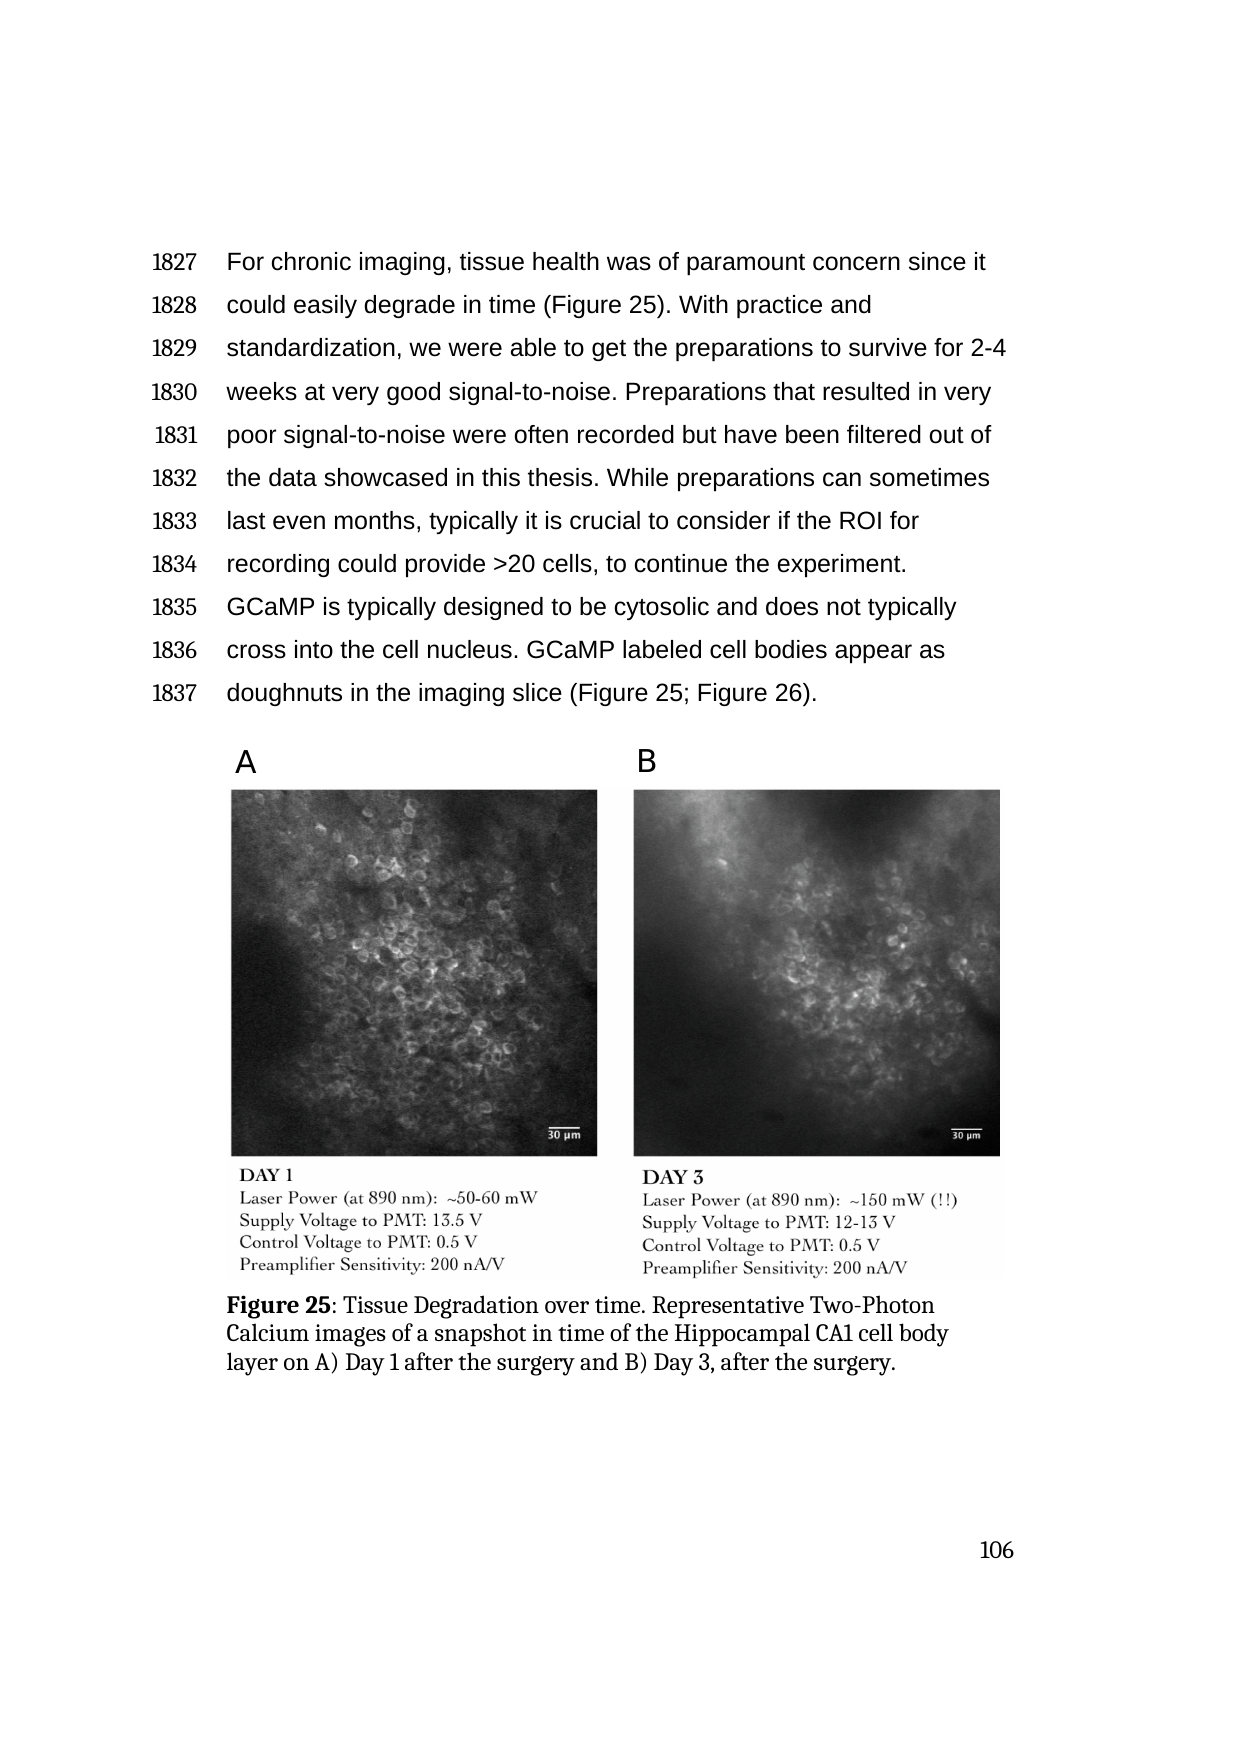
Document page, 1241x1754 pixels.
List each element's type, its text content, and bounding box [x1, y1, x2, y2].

text For chronic imaging, tissue health was of paramount concern since it could easily degrade in time (Figure 25). With practice and standardization, we were able to get the preparations to survive for 2-4 weeks at very good signal-to-noise. Preparations that resulted in very poor signal-to-noise were often recorded but have been filtered out of the data showcased in this thesis. While preparations can sometimes last even months, typically it is crucial to consider if the ROI for recording could provide >20 cells, to continue the experiment. [226, 247, 1014, 578]
text Figure 25: Tissue Degradation over time. Representative Two-Photon Calcium images of a snapshot in time of the Hippocampal CA1 cell body layer on A) Day 1 after the surgery and B) Day 3, after the surgery. [226, 1279, 1004, 1377]
text GCaMP is typically designed to be cytosolic and does not typically cross into the cell nucleus. GCaMP labeled cell bodies appear as doughnuts in the imaging slice (Figure 25; Figure 26). [226, 592, 1014, 707]
